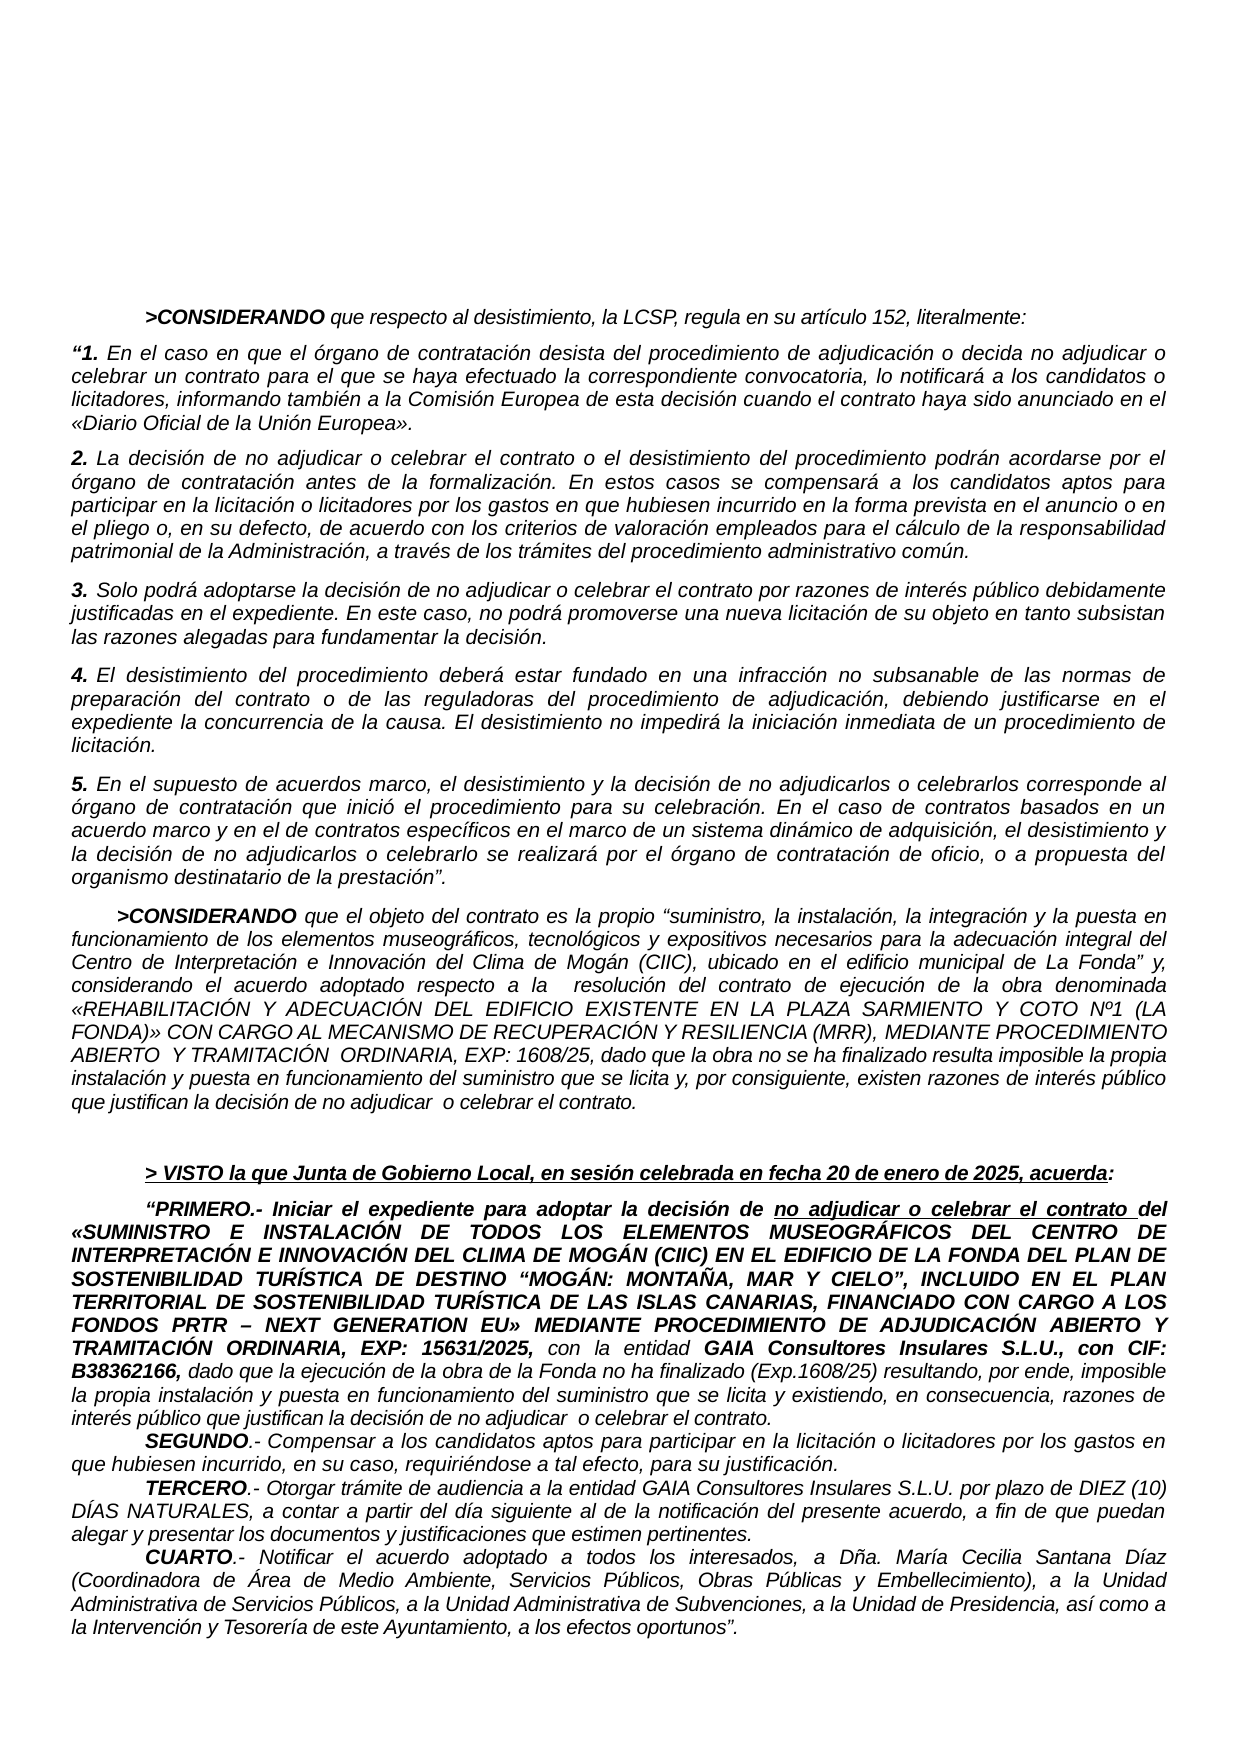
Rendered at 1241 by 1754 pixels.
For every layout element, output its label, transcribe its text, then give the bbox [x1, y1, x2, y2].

text CUARTO.- Notificar el acuerdo adoptado a todos los interesados, a Dña. María Cecilia Santana Díaz (Coordinadora de Área de Medio Ambiente, Servicios Públicos, Obras Públicas y Embellecimiento), a la Unidad Administrativa de Servicios Públicos, a la Unidad Administrativa de Subvenciones, a la Unidad de Presidencia, así como a la Intervención y Tesorería de este Ayuntamiento, a los efectos oportunos”. [71, 1546, 1169, 1639]
text TERCERO.- Otorgar trámite de audiencia a la entidad GAIA Consultores Insulares S.L.U. por plazo de DIEZ (10) DÍAS NATURALES, a contar a partir del día siguiente al de la notificación del presente acuerdo, a fin de que puedan alegar y presentar los documentos y justificaciones que estimen pertinentes. [71, 1476, 1169, 1546]
text “1. En el caso en que el órgano de contratación desista del procedimiento de adjudicación o decida no adjudicar o celebrar un contrato para el que se haya efectuado la correspondiente convocatoria, lo notificará a los candidatos o licitadores, informando también a la Comisión Europea de esta decisión cuando el contrato haya sido anunciado en el «Diario Oficial de la Unión Europea». [71, 342, 1169, 434]
text 3. Solo podrá adoptarse la decisión de no adjudicar o celebrar el contrato por razones de interés público debidamente justificadas en el expediente. En este caso, no podrá promoverse una nueva licitación de su objeto en tanto subsistan las razones alegadas para fundamentar la decisión. [71, 579, 1169, 648]
text 2. La decisión de no adjudicar o celebrar el contrato o el desistimiento del procedimiento podrán acordarse por el órgano de contratación antes de la formalización. En estos casos se compensará a los candidatos aptos para participar en la licitación o licitadores por los gastos en que hubiesen incurrido en la forma prevista en el anuncio o en el pliego o, en su defecto, de acuerdo con los criterios de valoración empleados para el cálculo de la responsabilidad patrimonial de la Administración, a través de los trámites del procedimiento administrativo común. [71, 447, 1169, 563]
text 4. El desistimiento del procedimiento deberá estar fundado en una infracción no subsanable de las normas de preparación del contrato o de las reguladoras del procedimiento de adjudicación, debiendo justificarse en el expediente la concurrencia de la causa. El desistimiento no impedirá la iniciación inmediata de un procedimiento de licitación. [71, 664, 1169, 757]
text 5. En el supuesto de acuerdos marco, el desistimiento y la decisión de no adjudicarlos o celebrarlos corresponde al órgano de contratación que inició el procedimiento para su celebración. En el caso de contratos basados en un acuerdo marco y en el de contratos específicos en el marco de un sistema dinámico de adquisición, el desistimiento y la decisión de no adjudicarlos o celebrarlo se realizará por el órgano de contratación de oficio, o a propuesta del organismo destinatario de la prestación”. [71, 773, 1169, 889]
text > VISTO la que Junta de Gobierno Local, en sesión celebrada en fecha 20 de enero de 2025, acuerda: [71, 1162, 1169, 1185]
text SEGUNDO.- Compensar a los candidatos aptos para participar en la licitación o licitadores por los gastos en que hubiesen incurrido, en su caso, requiriéndose a tal efecto, para su justificación. [71, 1430, 1169, 1476]
text >CONSIDERANDO que respecto al desistimiento, la LCSP, regula en su artículo 152, literalmente: [71, 306, 1169, 329]
text “PRIMERO.- Iniciar el expediente para adoptar la decisión de no adjudicar o celebrar el contrato del «SUMINISTRO E INSTALACIÓN DE TODOS LOS ELEMENTOS MUSEOGRÁFICOS DEL CENTRO DE INTERPRETACIÓN E INNOVACIÓN DEL CLIMA DE MOGÁN (CIIC) EN EL EDIFICIO DE LA FONDA DEL PLAN DE SOSTENIBILIDAD TURÍSTICA DE DESTINO “MOGÁN: MONTAÑA, MAR Y CIELO”, INCLUIDO EN EL PLAN TERRITORIAL DE SOSTENIBILIDAD TURÍSTICA DE LAS ISLAS CANARIAS, FINANCIADO CON CARGO A LOS FONDOS PRTR – NEXT GENERATION EU» MEDIANTE PROCEDIMIENTO DE ADJUDICACIÓN ABIERTO Y TRAMITACIÓN ORDINARIA, EXP: 15631/2025, con la entidad GAIA Consultores Insulares S.L.U., con CIF: B38362166, dado que la ejecución de la obra de la Fonda no ha finalizado (Exp.1608/25) resultando, por ende, imposible la propia instalación y puesta en funcionamiento del suministro que se licita y existiendo, en consecuencia, razones de interés público que justifican la decisión de no adjudicar o celebrar el contrato. [71, 1197, 1169, 1430]
text >CONSIDERANDO que el objeto del contrato es la propio “suministro, la instalación, la integración y la puesta en funcionamiento de los elementos museográficos, tecnológicos y expositivos necesarios para la adecuación integral del Centro de Interpretación e Innovación del Clima de Mogán (CIIC), ubicado en el edificio municipal de La Fonda” y, considerando el acuerdo adoptado respecto a la resolución del contrato de ejecución de la obra denominada «REHABILITACIÓN Y ADECUACIÓN DEL EDIFICIO EXISTENTE EN LA PLAZA SARMIENTO Y COTO Nº1 (LA FONDA)» CON CARGO AL MECANISMO DE RECUPERACIÓN Y RESILIENCIA (MRR), MEDIANTE PROCEDIMIENTO ABIERTO Y TRAMITACIÓN ORDINARIA, EXP: 1608/25, dado que la obra no se ha finalizado resulta imposible la propia instalación y puesta en funcionamiento del suministro que se licita y, por consiguiente, existen razones de interés público que justifican la decisión de no adjudicar o celebrar el contrato. [71, 904, 1169, 1113]
